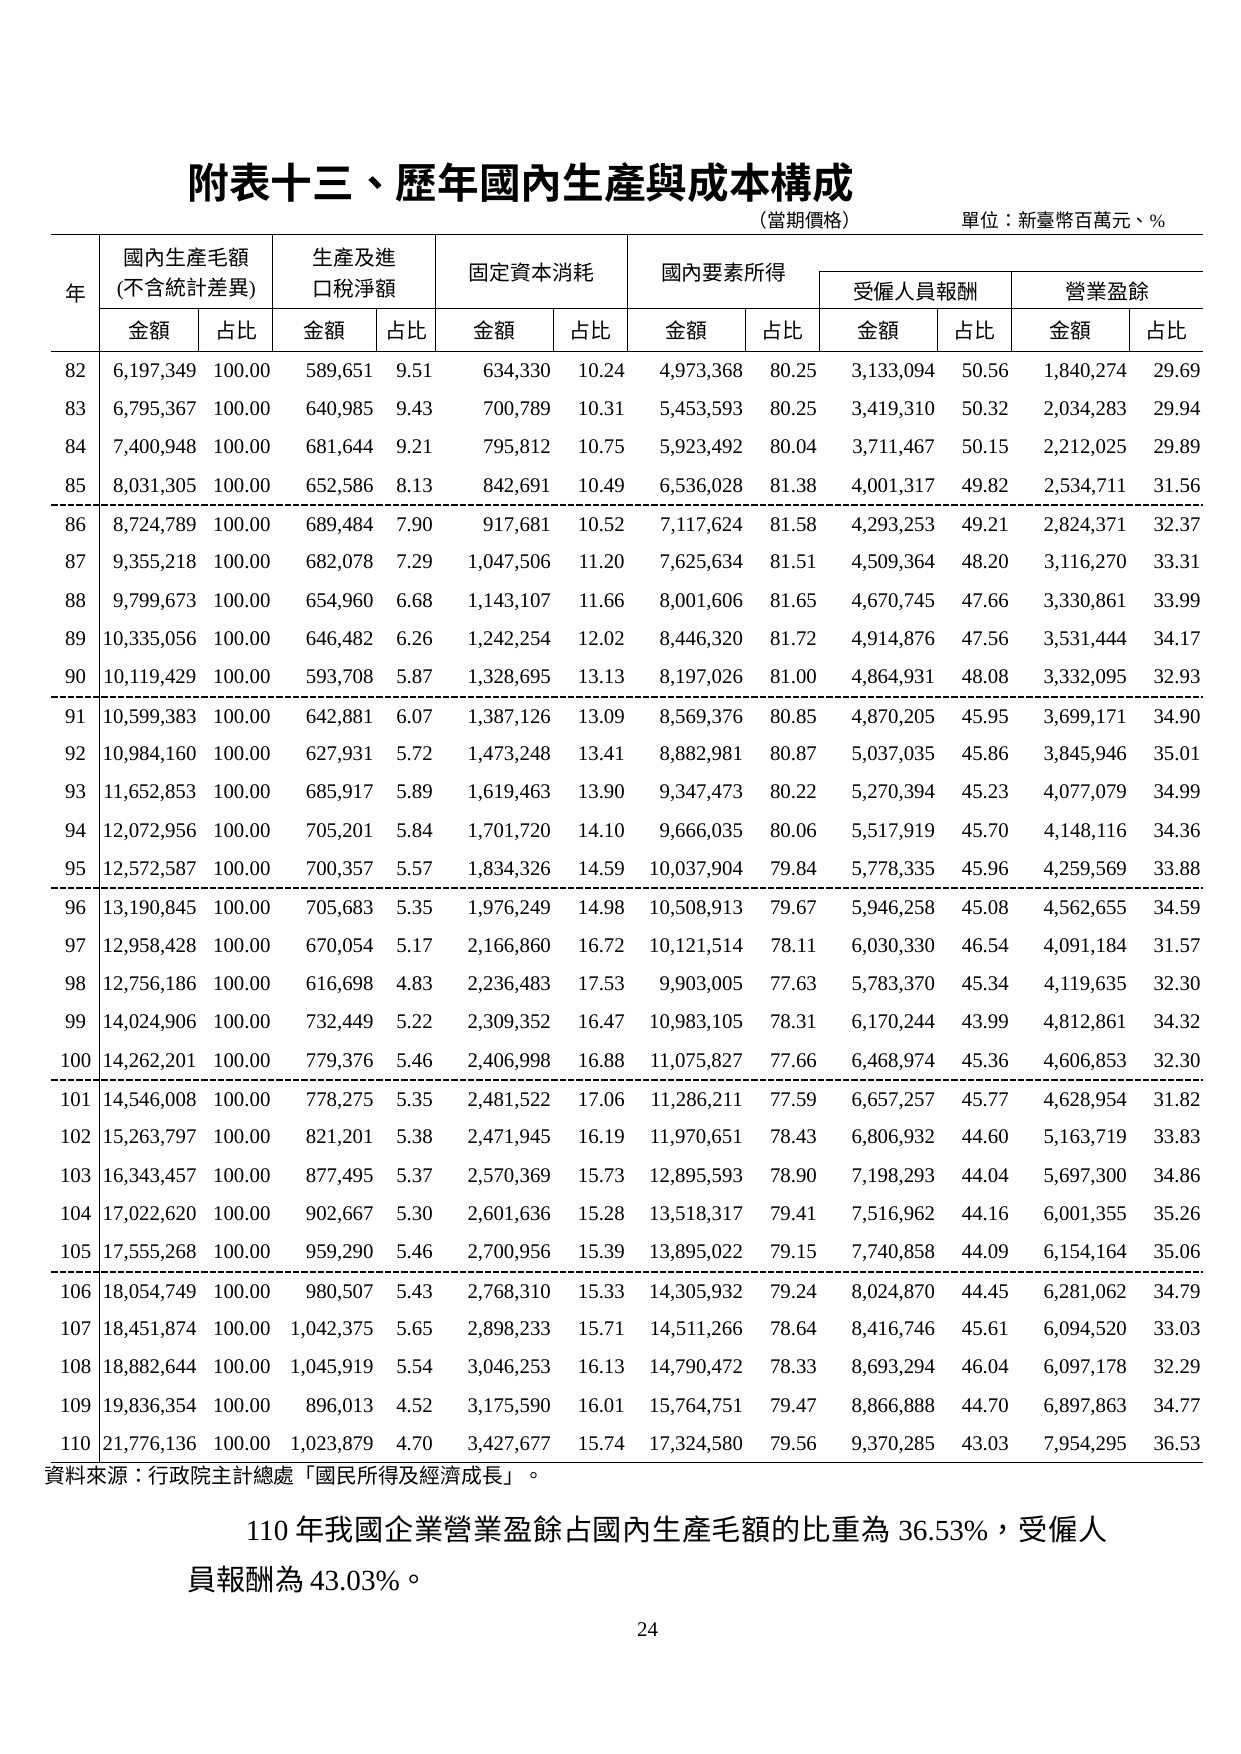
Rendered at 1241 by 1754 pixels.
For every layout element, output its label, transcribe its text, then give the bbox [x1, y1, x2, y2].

table_cell 681,644 [273, 427, 376, 466]
table_cell 10.49 [554, 466, 627, 504]
table_cell 34.36 [1129, 811, 1203, 849]
table_cell [819, 235, 1203, 271]
table_cell 2,570,369 [435, 1156, 553, 1194]
table_cell 29.69 [1129, 352, 1203, 389]
table_cell 4,148,116 [1011, 811, 1129, 849]
table_cell 44.45 [938, 1271, 1011, 1309]
table_cell 5,778,335 [819, 849, 937, 887]
table_cell [1203, 389, 1209, 427]
table_cell 33.31 [1129, 542, 1203, 581]
table_cell 80.22 [745, 772, 819, 811]
table_cell 100.00 [199, 1232, 273, 1271]
table_cell 34.86 [1129, 1156, 1203, 1194]
table_cell 8,416,746 [819, 1309, 937, 1347]
table_cell 5.46 [376, 1232, 435, 1271]
table_cell 77.59 [745, 1079, 819, 1117]
table_cell [1203, 734, 1209, 772]
table_cell 6,468,974 [819, 1041, 937, 1079]
table_cell [1203, 1232, 1209, 1271]
table_cell 6.26 [376, 619, 435, 657]
table_cell 7,516,962 [819, 1194, 937, 1232]
table_cell 9,799,673 [100, 581, 199, 619]
table_cell 2,471,945 [435, 1117, 553, 1156]
table_cell 3,845,946 [1011, 734, 1129, 772]
table_cell [1203, 811, 1209, 849]
table_cell [1203, 1156, 1209, 1194]
table_cell 占比 [938, 309, 1011, 351]
table_cell 10,335,056 [100, 619, 199, 657]
table_cell 88 [51, 581, 99, 619]
table_cell 15,764,751 [627, 1386, 745, 1424]
table_cell 80.85 [745, 696, 819, 734]
table_cell 金額 [1012, 309, 1129, 351]
table_cell 3,046,253 [435, 1347, 553, 1386]
table_cell 5.30 [376, 1194, 435, 1232]
table_cell 103 [51, 1156, 99, 1194]
table_cell 15.73 [554, 1156, 627, 1194]
table_cell 8,446,320 [627, 619, 745, 657]
table_cell 49.82 [938, 466, 1011, 504]
table_cell 1,047,506 [435, 542, 553, 581]
table_cell 1,619,463 [435, 772, 553, 811]
table_cell 109 [51, 1386, 99, 1424]
table_cell 5.17 [376, 926, 435, 964]
text 附表十三、歷年國內生產與成本構成 [187, 150, 1107, 210]
table_cell 108 [51, 1347, 99, 1386]
table_cell 83 [51, 389, 99, 427]
table_cell 44.70 [938, 1386, 1011, 1424]
table_cell 7,954,295 [1011, 1424, 1129, 1462]
table_cell 87 [51, 542, 99, 581]
table_cell 33.99 [1129, 581, 1203, 619]
table_cell 10,508,913 [627, 887, 745, 926]
table_cell 18,054,749 [100, 1271, 199, 1309]
table_cell 705,683 [273, 887, 376, 926]
table_cell 3,175,590 [435, 1386, 553, 1424]
table_cell 110 [51, 1424, 99, 1462]
table_cell [1203, 351, 1209, 389]
table_cell 86 [51, 504, 99, 542]
table_cell 79.24 [745, 1271, 819, 1309]
table_cell 5,037,035 [819, 734, 937, 772]
table_cell 17,324,580 [627, 1424, 745, 1462]
table_cell 1,242,254 [435, 619, 553, 657]
table_cell 47.66 [938, 581, 1011, 619]
table_cell [1203, 849, 1209, 887]
table_cell 4,628,954 [1011, 1079, 1129, 1117]
table_cell 35.06 [1129, 1232, 1203, 1271]
table_cell [1203, 1194, 1209, 1232]
table_cell 79.84 [745, 849, 819, 887]
table_cell 45.86 [938, 734, 1011, 772]
table_cell 17.06 [554, 1079, 627, 1117]
table_cell 49.21 [938, 504, 1011, 542]
table_cell 14,546,008 [100, 1079, 199, 1117]
table_cell [1203, 234, 1209, 271]
table_cell 4,914,876 [819, 619, 937, 657]
table_cell 100.00 [199, 811, 273, 849]
table_cell 100.00 [199, 772, 273, 811]
table_cell 79.67 [745, 887, 819, 926]
table_cell 100.00 [199, 1079, 273, 1117]
table_cell 金額 [628, 309, 745, 351]
table_cell 100.00 [199, 1194, 273, 1232]
table_cell 2,700,956 [435, 1232, 553, 1271]
table_cell 17,022,620 [100, 1194, 199, 1232]
table_cell 6,806,932 [819, 1117, 937, 1156]
table_cell 1,042,375 [273, 1309, 376, 1347]
table_cell 44.04 [938, 1156, 1011, 1194]
table_cell 18,882,644 [100, 1347, 199, 1386]
table_cell 32.29 [1129, 1347, 1203, 1386]
table_cell 31.57 [1129, 926, 1203, 964]
table_cell 5,517,919 [819, 811, 937, 849]
table_cell 7,740,858 [819, 1232, 937, 1271]
table_cell 5,453,593 [627, 389, 745, 427]
table_cell 15.39 [554, 1232, 627, 1271]
table_cell [1203, 1309, 1209, 1347]
table_cell 10,119,429 [100, 657, 199, 696]
table_cell 4,864,931 [819, 657, 937, 696]
table_cell [1203, 696, 1209, 734]
table_cell 35.26 [1129, 1194, 1203, 1232]
table_cell 8,693,294 [819, 1347, 937, 1386]
table_cell 100.00 [199, 926, 273, 964]
table_cell 100.00 [199, 1156, 273, 1194]
table_cell 634,330 [435, 352, 553, 389]
table_cell 3,711,467 [819, 427, 937, 466]
table_cell 646,482 [273, 619, 376, 657]
table_cell 5.38 [376, 1117, 435, 1156]
table_cell 33.83 [1129, 1117, 1203, 1156]
table_cell 12,895,593 [627, 1156, 745, 1194]
table_cell 11,652,853 [100, 772, 199, 811]
table_cell 2,601,636 [435, 1194, 553, 1232]
table_cell 4,973,368 [627, 352, 745, 389]
table_cell 18,451,874 [100, 1309, 199, 1347]
table_cell 8,569,376 [627, 696, 745, 734]
table_cell 97 [51, 926, 99, 964]
table_cell 102 [51, 1117, 99, 1156]
table_cell 78.64 [745, 1309, 819, 1347]
table_cell 902,667 [273, 1194, 376, 1232]
table_cell 7.29 [376, 542, 435, 581]
table_cell 45.23 [938, 772, 1011, 811]
table_cell 4,670,745 [819, 581, 937, 619]
table_cell [1203, 657, 1209, 696]
table_cell [1203, 271, 1209, 308]
table_cell 100.00 [199, 1347, 273, 1386]
table_cell 6,795,367 [100, 389, 199, 427]
table_cell 79.47 [745, 1386, 819, 1424]
table_cell 917,681 [435, 504, 553, 542]
table_cell 79.15 [745, 1232, 819, 1271]
table_cell 100.00 [199, 619, 273, 657]
table_cell 14,790,472 [627, 1347, 745, 1386]
table_cell [1203, 964, 1209, 1002]
table_cell 7,625,634 [627, 542, 745, 581]
table_cell 6.07 [376, 696, 435, 734]
table_cell 7,117,624 [627, 504, 745, 542]
table_cell 689,484 [273, 504, 376, 542]
table_cell 78.31 [745, 1002, 819, 1041]
table_cell 2,824,371 [1011, 504, 1129, 542]
table_cell 670,054 [273, 926, 376, 964]
table_cell 9,666,035 [627, 811, 745, 849]
table_cell 46.04 [938, 1347, 1011, 1386]
table_cell 45.96 [938, 849, 1011, 887]
table_cell 92 [51, 734, 99, 772]
table_cell 100.00 [199, 1041, 273, 1079]
table_cell 4,001,317 [819, 466, 937, 504]
table_cell 32.30 [1129, 964, 1203, 1002]
table_cell 8,024,870 [819, 1271, 937, 1309]
table_cell 5.43 [376, 1271, 435, 1309]
table_cell 81.51 [745, 542, 819, 581]
table_cell 9,370,285 [819, 1424, 937, 1462]
table_cell 652,586 [273, 466, 376, 504]
table_cell 100.00 [199, 887, 273, 926]
table_cell 81.58 [745, 504, 819, 542]
table_cell 80.25 [745, 352, 819, 389]
table_cell 5.35 [376, 1079, 435, 1117]
table_cell 13.13 [554, 657, 627, 696]
table_cell 101 [51, 1079, 99, 1117]
table_cell 107 [51, 1309, 99, 1347]
table_cell 受僱人員報酬 [820, 272, 1011, 308]
table_cell 4,293,253 [819, 504, 937, 542]
text 資料來源：行政院主計總處「國民所得及經濟成長」。 [34, 1463, 1107, 1488]
table_cell 14.98 [554, 887, 627, 926]
table_cell 80.06 [745, 811, 819, 849]
table_cell 9,347,473 [627, 772, 745, 811]
table_cell 5,923,492 [627, 427, 745, 466]
text 110年我國企業營業盈餘占國內生產毛額的比重為36.53%，受僱人員報酬為43.03%。 [187, 1501, 1107, 1601]
table_cell 5.46 [376, 1041, 435, 1079]
table_cell 12,072,956 [100, 811, 199, 849]
table_cell 44.16 [938, 1194, 1011, 1232]
table_cell 980,507 [273, 1271, 376, 1309]
table_cell 104 [51, 1194, 99, 1232]
table_cell [1203, 1271, 1209, 1309]
table_cell 10.24 [554, 352, 627, 389]
table_cell 78.11 [745, 926, 819, 964]
table_cell 8,001,606 [627, 581, 745, 619]
table_cell 45.34 [938, 964, 1011, 1002]
table_cell 國內生產毛額 (不含統計差異) [100, 235, 272, 308]
table_cell 100.00 [199, 466, 273, 504]
table_cell 11.66 [554, 581, 627, 619]
table_cell 29.89 [1129, 427, 1203, 466]
table_cell 34.17 [1129, 619, 1203, 657]
table_cell 43.03 [938, 1424, 1011, 1462]
table_cell 固定資本消耗 [436, 235, 627, 308]
table_cell 50.15 [938, 427, 1011, 466]
table_cell [1203, 427, 1209, 466]
table_cell 5,946,258 [819, 887, 937, 926]
table_cell 金額 [100, 309, 198, 351]
table_cell 45.08 [938, 887, 1011, 926]
table_cell 13.90 [554, 772, 627, 811]
table_cell 31.82 [1129, 1079, 1203, 1117]
table_cell 9,903,005 [627, 964, 745, 1002]
table_cell 17,555,268 [100, 1232, 199, 1271]
table_cell 778,275 [273, 1079, 376, 1117]
table_cell 9.21 [376, 427, 435, 466]
table_cell 100.00 [199, 964, 273, 1002]
table_cell 8,031,305 [100, 466, 199, 504]
table_cell 34.59 [1129, 887, 1203, 926]
table_cell 14,024,906 [100, 1002, 199, 1041]
table_cell 100.00 [199, 504, 273, 542]
table_cell [1203, 542, 1209, 581]
table_cell 14.10 [554, 811, 627, 849]
table_cell 33.88 [1129, 849, 1203, 887]
table_cell [1203, 1041, 1209, 1079]
table_cell 5.89 [376, 772, 435, 811]
table_cell 占比 [746, 309, 819, 351]
table_cell 3,116,270 [1011, 542, 1129, 581]
table_cell 32.93 [1129, 657, 1203, 696]
table_cell 6,281,062 [1011, 1271, 1129, 1309]
table_cell 90 [51, 657, 99, 696]
table_cell [1203, 887, 1209, 926]
table_cell 4.52 [376, 1386, 435, 1424]
table_cell 3,699,171 [1011, 696, 1129, 734]
table_cell 34.32 [1129, 1002, 1203, 1041]
table_cell 100.00 [199, 389, 273, 427]
table_cell 45.77 [938, 1079, 1011, 1117]
table_cell 9.43 [376, 389, 435, 427]
table_cell 6,197,349 [100, 352, 199, 389]
table_cell 15.28 [554, 1194, 627, 1232]
table_cell [1203, 1424, 1209, 1462]
table_cell 10,599,383 [100, 696, 199, 734]
table_cell 589,651 [273, 352, 376, 389]
table_cell 98 [51, 964, 99, 1002]
table_cell 2,212,025 [1011, 427, 1129, 466]
table_cell 2,034,283 [1011, 389, 1129, 427]
table_cell 7,198,293 [819, 1156, 937, 1194]
table_cell 8.13 [376, 466, 435, 504]
table_cell 4,870,205 [819, 696, 937, 734]
table_cell 100.00 [199, 1002, 273, 1041]
table_cell 33.03 [1129, 1309, 1203, 1347]
table_cell 14,305,932 [627, 1271, 745, 1309]
table_cell 32.30 [1129, 1041, 1203, 1079]
table_cell [1203, 619, 1209, 657]
table_cell 705,201 [273, 811, 376, 849]
table_cell 16.88 [554, 1041, 627, 1079]
table_cell 100.00 [199, 696, 273, 734]
table_cell [1203, 308, 1209, 351]
table_cell 5,697,300 [1011, 1156, 1129, 1194]
table_cell 685,917 [273, 772, 376, 811]
table_cell 81.72 [745, 619, 819, 657]
table_cell 1,328,695 [435, 657, 553, 696]
table_cell 700,789 [435, 389, 553, 427]
table_cell 16.47 [554, 1002, 627, 1041]
table_cell 100.00 [199, 1424, 273, 1462]
table_cell 15.71 [554, 1309, 627, 1347]
table_cell 5,783,370 [819, 964, 937, 1002]
table_cell 13.41 [554, 734, 627, 772]
table_cell 47.56 [938, 619, 1011, 657]
table_cell 80.87 [745, 734, 819, 772]
table_cell 78.90 [745, 1156, 819, 1194]
table_cell 682,078 [273, 542, 376, 581]
table_cell [1203, 504, 1209, 542]
table_cell [1203, 1079, 1209, 1117]
table_cell 10,984,160 [100, 734, 199, 772]
table_cell 1,143,107 [435, 581, 553, 619]
table_cell 11,970,651 [627, 1117, 745, 1156]
table_cell 5.87 [376, 657, 435, 696]
table_cell 10,037,904 [627, 849, 745, 887]
table_cell [1203, 1117, 1209, 1156]
table_cell 6,170,244 [819, 1002, 937, 1041]
table_cell 99 [51, 1002, 99, 1041]
table_cell 12.02 [554, 619, 627, 657]
table_cell 金額 [436, 309, 553, 351]
table_cell 700,357 [273, 849, 376, 887]
table_cell 6,097,178 [1011, 1347, 1129, 1386]
table_cell 100.00 [199, 427, 273, 466]
table_cell 營業盈餘 [1012, 272, 1203, 308]
table_header [1203, 210, 1209, 234]
table_cell 105 [51, 1232, 99, 1271]
table_cell 100.00 [199, 1309, 273, 1347]
table_cell 4,091,184 [1011, 926, 1129, 964]
table_cell 100.00 [199, 1271, 273, 1309]
table_cell 國內要素所得 [628, 235, 819, 308]
table_cell 84 [51, 427, 99, 466]
table_cell 100.00 [199, 657, 273, 696]
table_cell 732,449 [273, 1002, 376, 1041]
table_cell 10,121,514 [627, 926, 745, 964]
table_cell 1,834,326 [435, 849, 553, 887]
table_cell 93 [51, 772, 99, 811]
table_cell 642,881 [273, 696, 376, 734]
table_cell 3,419,310 [819, 389, 937, 427]
table_cell 77.63 [745, 964, 819, 1002]
table_cell 5.35 [376, 887, 435, 926]
table_cell 6,094,520 [1011, 1309, 1129, 1347]
table_cell 80.25 [745, 389, 819, 427]
table_cell 15.33 [554, 1271, 627, 1309]
table_cell [1203, 926, 1209, 964]
table_cell 5,270,394 [819, 772, 937, 811]
table_cell 占比 [554, 309, 627, 351]
table_cell 11.20 [554, 542, 627, 581]
table_cell 6,897,863 [1011, 1386, 1129, 1424]
table_cell 5,163,719 [1011, 1117, 1129, 1156]
table_cell 44.09 [938, 1232, 1011, 1271]
table_cell 89 [51, 619, 99, 657]
table_cell 36.53 [1129, 1424, 1203, 1462]
table_cell 640,985 [273, 389, 376, 427]
table_cell 6,657,257 [819, 1079, 937, 1117]
table_cell 6,001,355 [1011, 1194, 1129, 1232]
table_cell 34.79 [1129, 1271, 1203, 1309]
table_cell 34.90 [1129, 696, 1203, 734]
table_cell 金額 [273, 309, 376, 351]
table_cell 95 [51, 849, 99, 887]
table_cell 959,290 [273, 1232, 376, 1271]
table_cell 821,201 [273, 1117, 376, 1156]
table_cell 100.00 [199, 734, 273, 772]
table_cell 7.90 [376, 504, 435, 542]
table_cell 106 [51, 1271, 99, 1309]
table_cell 1,840,274 [1011, 352, 1129, 389]
table_cell 14,262,201 [100, 1041, 199, 1079]
table_cell 44.60 [938, 1117, 1011, 1156]
table_cell 3,330,861 [1011, 581, 1129, 619]
table_cell 100 [51, 1041, 99, 1079]
table_cell 45.70 [938, 811, 1011, 849]
table_cell [1203, 772, 1209, 811]
table_cell 3,531,444 [1011, 619, 1129, 657]
table_cell 4,259,569 [1011, 849, 1129, 887]
table_cell 4,812,861 [1011, 1002, 1129, 1041]
table_cell 16.19 [554, 1117, 627, 1156]
table_cell 100.00 [199, 1386, 273, 1424]
table_cell 11,286,211 [627, 1079, 745, 1117]
table_cell 79.41 [745, 1194, 819, 1232]
table_cell 78.43 [745, 1117, 819, 1156]
table_cell 48.08 [938, 657, 1011, 696]
table_cell 9.51 [376, 352, 435, 389]
table_header （當期價格） 單位：新臺幣百萬元、% [51, 210, 1203, 234]
table_cell [1203, 581, 1209, 619]
table_cell 4,606,853 [1011, 1041, 1129, 1079]
table_cell 13,518,317 [627, 1194, 745, 1232]
table_cell [1203, 1386, 1209, 1424]
table_cell 877,495 [273, 1156, 376, 1194]
table_cell 16.13 [554, 1347, 627, 1386]
table_cell 4,119,635 [1011, 964, 1129, 1002]
table_cell 16.72 [554, 926, 627, 964]
table_cell 6,154,164 [1011, 1232, 1129, 1271]
table_cell 96 [51, 887, 99, 926]
table_cell 5.57 [376, 849, 435, 887]
table_cell 14,511,266 [627, 1309, 745, 1347]
table_cell 21,776,136 [100, 1424, 199, 1462]
table_cell 15.74 [554, 1424, 627, 1462]
table_cell 1,045,919 [273, 1347, 376, 1386]
table_cell 34.99 [1129, 772, 1203, 811]
table_cell 6.68 [376, 581, 435, 619]
table_cell 616,698 [273, 964, 376, 1002]
table_cell 31.56 [1129, 466, 1203, 504]
table_cell 2,166,860 [435, 926, 553, 964]
table_cell 16,343,457 [100, 1156, 199, 1194]
table_cell 45.95 [938, 696, 1011, 734]
table_cell 占比 [377, 309, 435, 351]
table_cell 金額 [820, 309, 937, 351]
table_cell 2,534,711 [1011, 466, 1129, 504]
table_cell 占比 [1130, 309, 1203, 351]
table_cell 12,958,428 [100, 926, 199, 964]
table_cell 5.72 [376, 734, 435, 772]
table_cell 100.00 [199, 581, 273, 619]
table_cell 35.01 [1129, 734, 1203, 772]
table_cell 85 [51, 466, 99, 504]
table_cell 13.09 [554, 696, 627, 734]
table_cell 32.37 [1129, 504, 1203, 542]
table_cell 2,406,998 [435, 1041, 553, 1079]
table_cell 779,376 [273, 1041, 376, 1079]
table_cell 795,812 [435, 427, 553, 466]
table_cell 10.75 [554, 427, 627, 466]
table_cell 50.56 [938, 352, 1011, 389]
table_cell 50.32 [938, 389, 1011, 427]
table_cell 1,473,248 [435, 734, 553, 772]
table_cell 43.99 [938, 1002, 1011, 1041]
table_cell 4,077,079 [1011, 772, 1129, 811]
table_cell 17.53 [554, 964, 627, 1002]
table_cell 94 [51, 811, 99, 849]
table_cell 81.00 [745, 657, 819, 696]
table_cell 2,898,233 [435, 1309, 553, 1347]
table_cell 14.59 [554, 849, 627, 887]
table_cell 3,332,095 [1011, 657, 1129, 696]
table_cell 16.01 [554, 1386, 627, 1424]
table_cell 78.33 [745, 1347, 819, 1386]
table_cell 19,836,354 [100, 1386, 199, 1424]
table_cell 100.00 [199, 1117, 273, 1156]
table_cell 10.31 [554, 389, 627, 427]
table_cell 45.61 [938, 1309, 1011, 1347]
table_cell 年 [51, 235, 99, 351]
table_cell 2,309,352 [435, 1002, 553, 1041]
table_cell 82 [51, 352, 99, 389]
table_cell 10,983,105 [627, 1002, 745, 1041]
table_cell 5.22 [376, 1002, 435, 1041]
table_cell 8,866,888 [819, 1386, 937, 1424]
table_cell 5.84 [376, 811, 435, 849]
table_cell 842,691 [435, 466, 553, 504]
table_cell 10.52 [554, 504, 627, 542]
table_cell 9,355,218 [100, 542, 199, 581]
table_cell 81.38 [745, 466, 819, 504]
table_cell 48.20 [938, 542, 1011, 581]
table_cell 4,509,364 [819, 542, 937, 581]
table_cell 81.65 [745, 581, 819, 619]
table_cell 13,190,845 [100, 887, 199, 926]
table_cell 593,708 [273, 657, 376, 696]
table_cell 654,960 [273, 581, 376, 619]
table_cell 1,387,126 [435, 696, 553, 734]
table_cell 80.04 [745, 427, 819, 466]
table_cell 77.66 [745, 1041, 819, 1079]
table_cell 占比 [199, 309, 272, 351]
table_cell [1203, 466, 1209, 504]
table_cell 896,013 [273, 1386, 376, 1424]
table_cell 3,427,677 [435, 1424, 553, 1462]
table_cell 8,197,026 [627, 657, 745, 696]
table_cell [1203, 1347, 1209, 1386]
table_cell 627,931 [273, 734, 376, 772]
table_cell 34.77 [1129, 1386, 1203, 1424]
table_cell 5.37 [376, 1156, 435, 1194]
table_cell [1203, 1002, 1209, 1041]
table_cell 2,481,522 [435, 1079, 553, 1117]
table_cell 4.70 [376, 1424, 435, 1462]
table_cell 生產及進 口稅淨額 [273, 235, 435, 308]
table_cell 91 [51, 696, 99, 734]
table_cell 79.56 [745, 1424, 819, 1462]
table_cell 4,562,655 [1011, 887, 1129, 926]
table_cell 2,236,483 [435, 964, 553, 1002]
table_cell 100.00 [199, 542, 273, 581]
table_cell 13,895,022 [627, 1232, 745, 1271]
table_cell 45.36 [938, 1041, 1011, 1079]
table_cell 3,133,094 [819, 352, 937, 389]
table_cell 46.54 [938, 926, 1011, 964]
table_cell 7,400,948 [100, 427, 199, 466]
table_cell 1,976,249 [435, 887, 553, 926]
table_cell 1,701,720 [435, 811, 553, 849]
table_cell 12,756,186 [100, 964, 199, 1002]
table_cell 4.83 [376, 964, 435, 1002]
table_cell 2,768,310 [435, 1271, 553, 1309]
table_cell 8,724,789 [100, 504, 199, 542]
table_cell 12,572,587 [100, 849, 199, 887]
table_cell 29.94 [1129, 389, 1203, 427]
table_cell 15,263,797 [100, 1117, 199, 1156]
table_cell 8,882,981 [627, 734, 745, 772]
table_cell 11,075,827 [627, 1041, 745, 1079]
table_cell 6,030,330 [819, 926, 937, 964]
table_cell 1,023,879 [273, 1424, 376, 1462]
table_cell 100.00 [199, 352, 273, 389]
table_cell 100.00 [199, 849, 273, 887]
table_cell 6,536,028 [627, 466, 745, 504]
table_cell 5.65 [376, 1309, 435, 1347]
table_cell 5.54 [376, 1347, 435, 1386]
